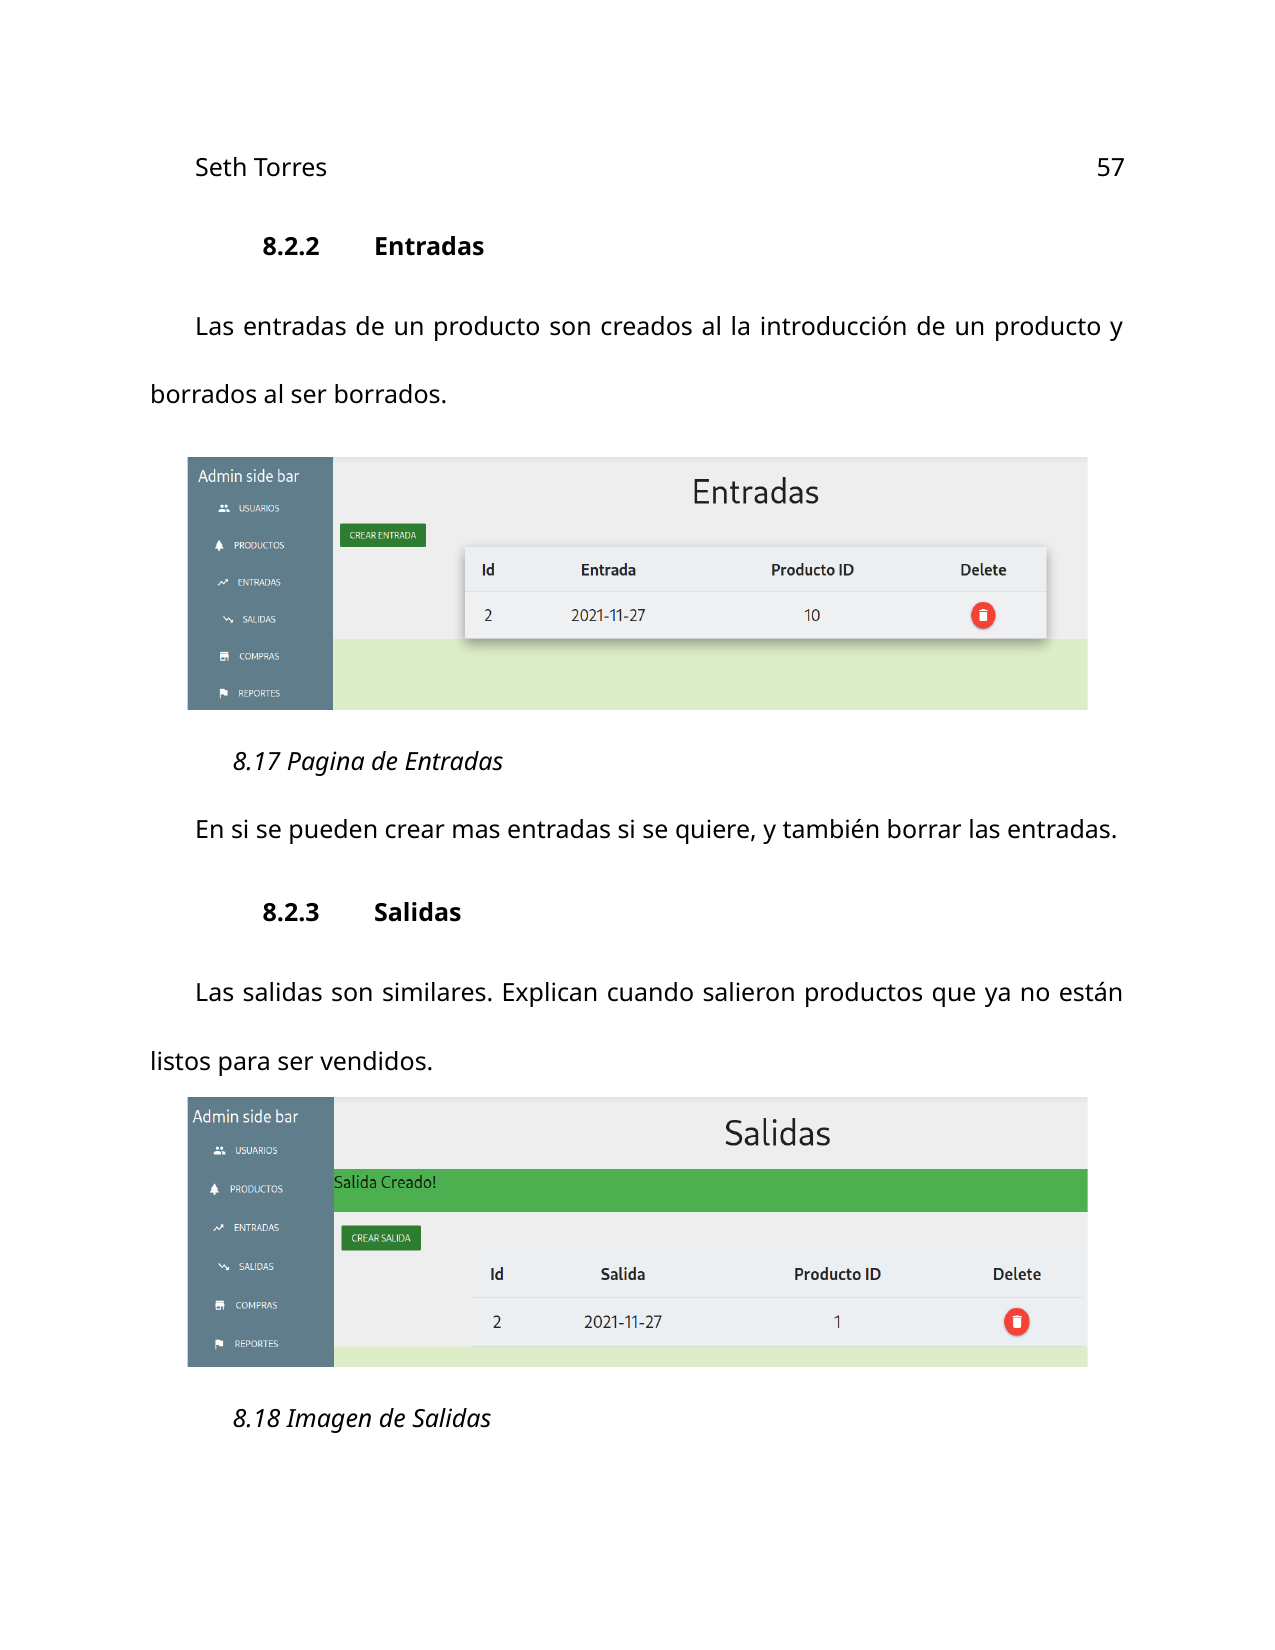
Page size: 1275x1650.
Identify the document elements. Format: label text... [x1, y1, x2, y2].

subtitle Entradas [262, 228, 1125, 262]
text Las entradas de un producto son creados al la introducción de un producto y borrados al ser borrados. [150, 309, 1125, 411]
text En si se pueden crear mas entradas si se quiere, y también borrar las entradas. [150, 445, 1125, 846]
text [187, 1084, 1087, 1097]
picture [187, 1097, 1088, 1367]
subtitle Salidas [262, 894, 1125, 928]
picture [187, 457, 1088, 710]
text Las salidas son similares. Explican cuando salieron productos que ya no están listos para ser vendidos. [150, 975, 1125, 1077]
text 8.18 Imagen de Salidas [187, 1367, 1087, 1435]
text 8.17 Pagina de Entradas [187, 710, 1087, 778]
